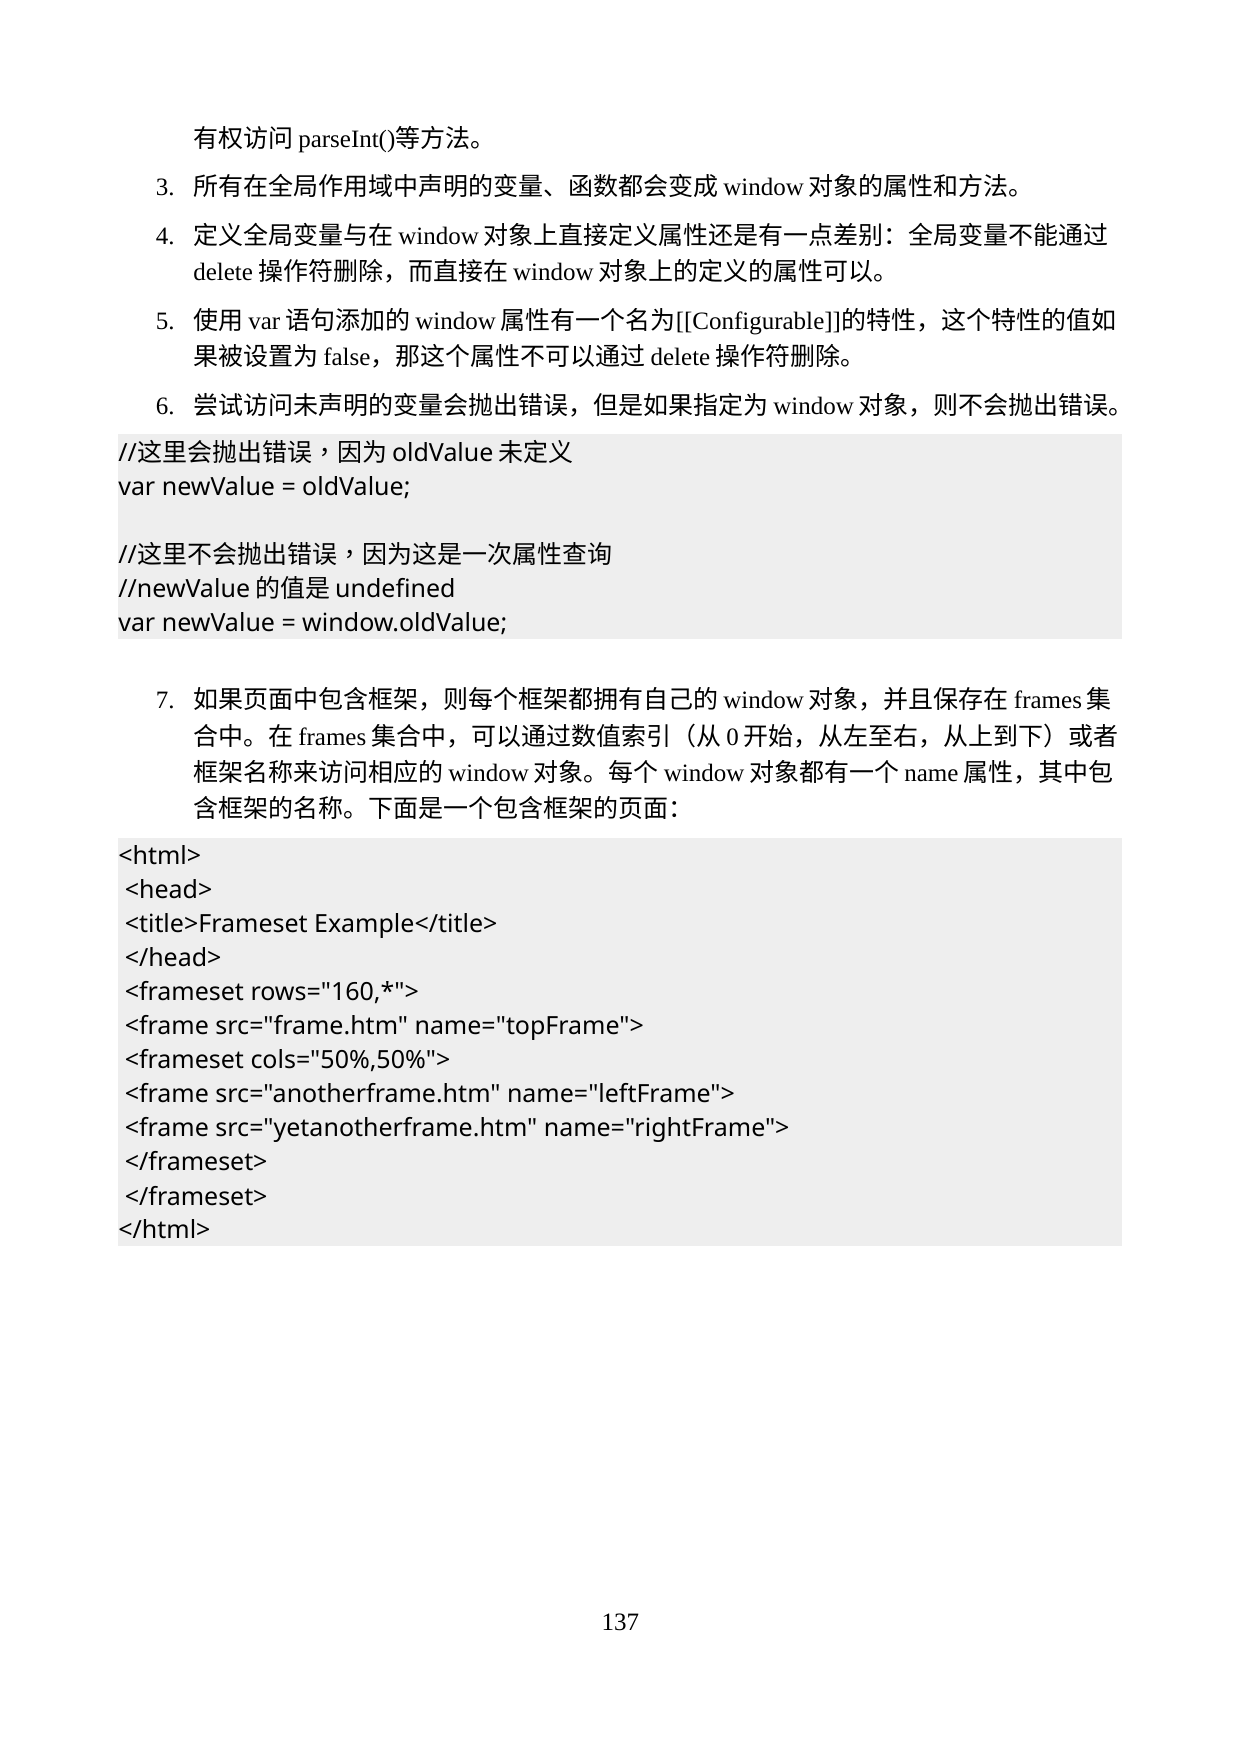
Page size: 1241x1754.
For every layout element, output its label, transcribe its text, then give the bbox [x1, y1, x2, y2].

list 尝试访问未声明的变量会抛出错误，但是如果指定为window对象，则不会抛出错误。 [156, 386, 1122, 422]
table_header //这里会抛出错误，因为oldValue未定义 var newValue = oldValue; //这里不会抛出错误，因为这是一次属性查询 //newValue的值是undefined var newValue = window.oldValue; [118, 434, 1122, 639]
list 定义全局变量与在window对象上直接定义属性还是有一点差别：全局变量不能通过delete操作符删除，而直接在window对象上的定义的属性可以。 [156, 216, 1122, 288]
list 使用var语句添加的window属性有一个名为[[Configurable]]的特性，这个特性的值如果被设置为false，那这个属性不可以通过delete操作符删除。 [156, 301, 1122, 373]
list 有权访问parseInt()等方法。 [156, 118, 1122, 154]
list 所有在全局作用域中声明的变量、函数都会变成window对象的属性和方法。 [156, 167, 1122, 203]
table_header <html> <head> <title>Frameset Example</title> </head> <frameset rows="160,*"> <frame src="frame.htm" name="topFrame"> <frameset cols="50%,50%"> <frame src="anotherframe.htm" name="leftFrame"> <frame src="yetanotherframe.htm" name="rightFrame"> </frameset> </frameset> </html> [118, 838, 1122, 1246]
list 如果页面中包含框架，则每个框架都拥有自己的window对象，并且保存在frames集合中。在frames集合中，可以通过数值索引（从0开始，从左至右，从上到下）或者框架名称来访问相应的window对象。每个window对象都有一个name属性，其中包含框架的名称。下面是一个包含框架的页面： [156, 680, 1122, 825]
